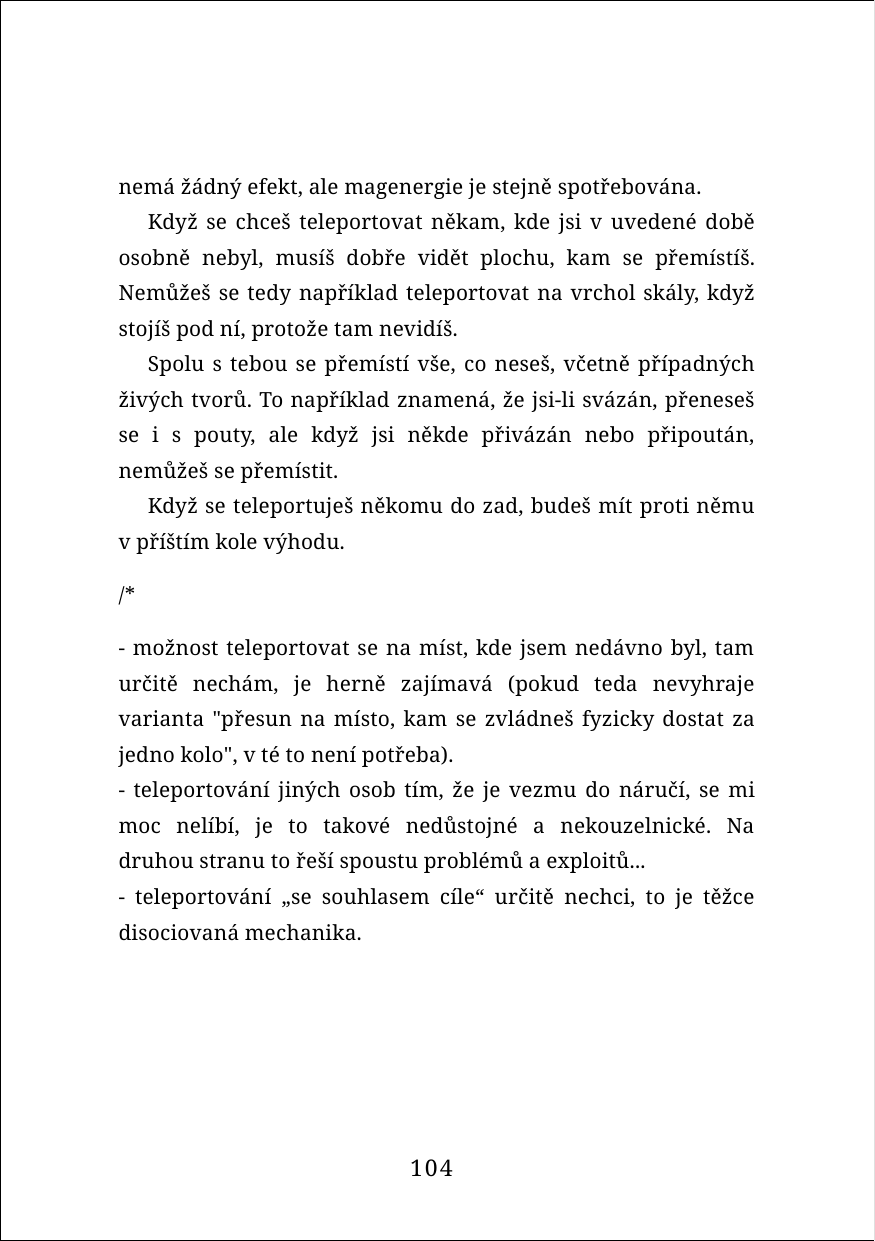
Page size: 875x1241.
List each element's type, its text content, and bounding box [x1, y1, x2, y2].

text nemá žádný efekt, ale magenergie je stejně spotřebována. Když se chceš teleportovat někam, kde jsi v uvedené době osobně nebyl, musíš dobře vidět plochu, kam se přemístíš. Nemůžeš se tedy například teleportovat na vrchol skály, když stojíš pod ní, protože tam nevidíš. Spolu s tebou se přemístí vše, co neseš, včetně případných živých tvorů. To například znamená, že jsi-li svázán, přeneseš se i s pouty, ale když jsi někde přivázán nebo připoután, nemůžeš se přemístit. Když se teleportuješ někomu do zad, budeš mít proti němu v příštím kole výhodu. [118, 172, 756, 555]
text - možnost teleportovat se na míst, kde jsem nedávno byl, tam určitě nechám, je herně zajímavá (pokud teda nevyhraje varianta "přesun na místo, kam se zvládneš fyzicky dostat za jedno kolo", v té to není potřeba). - teleportování jiných osob tím, že je vezmu do náručí, se mi moc nelíbí, je to takové nedůstojné a nekouzelnické. Na druhou stranu to řeší spoustu problémů a exploitů... - teleportování „se souhlasem cíle“ určitě nechci, to je těžce disociovaná mechanika. [118, 633, 756, 946]
text /* [118, 580, 756, 609]
